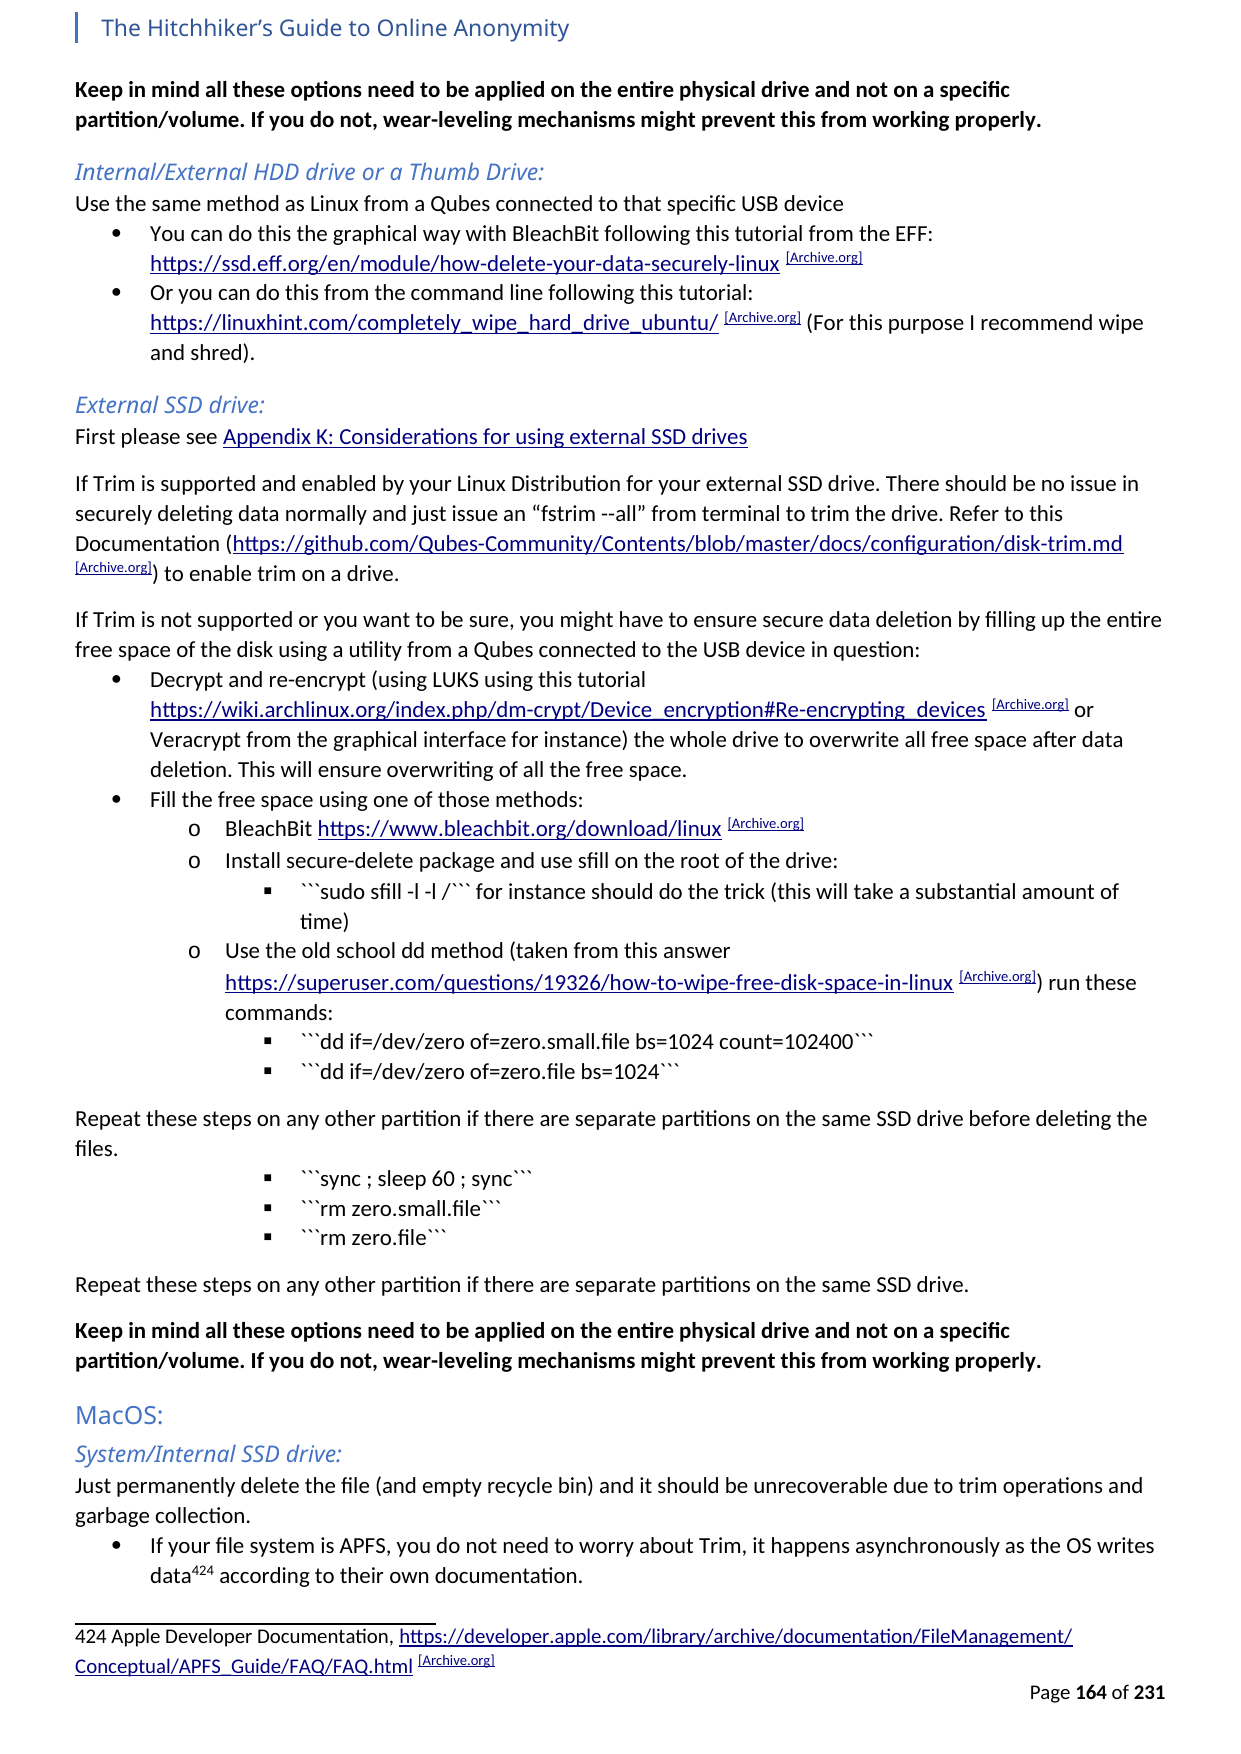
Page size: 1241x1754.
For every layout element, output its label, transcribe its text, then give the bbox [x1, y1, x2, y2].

list ```rm zero.small.file``` [262, 1194, 1165, 1222]
text Use the same method as Linux from a Qubes connected to that specific USB device [75, 189, 1165, 217]
list ```dd if=/dev/zero of=zero.file bs=1024``` [262, 1057, 1165, 1085]
text Just permanently delete the file (and empty recycle bin) and it should be unrecoverable due to trim operations and garbage collection. [75, 1471, 1165, 1529]
text First please see Appendix K: Considerations for using external SSD drives [75, 422, 1165, 451]
text Keep in mind all these options need to be applied on the entire physical drive and not on a specific partition/volume. If you do not, wear-leveling mechanisms might prevent this from working properly. [75, 1317, 1165, 1374]
list Use the old school dd method (taken from this answer https://superuser.com/questions/19326/how-to-wipe-free-disk-space-in-linux [Archive.org]) run these commands: [187, 937, 1165, 1026]
subtitle MacOS: [75, 1397, 1165, 1431]
text If Trim is supported and enabled by your Linux Distribution for your external SSD drive. There should be no issue in securely deleting data normally and just issue an “fstrim --all” from terminal to trim the drive. Refer to this Documentation (https://github.com/Qubes-Community/Contents/blob/master/docs/configuration/disk-trim.md [Archive.org]) to enable trim on a drive. [75, 469, 1165, 587]
text If Trim is not supported or you want to be sure, you might have to ensure secure data deletion by filling up the entire free space of the disk using a utility from a Qubes connected to the USB device in question: [75, 605, 1165, 663]
list Fill the free space using one of those methods: [112, 785, 1165, 813]
subtitle External SSD drive: [75, 389, 1165, 420]
list ```sync ; sleep 60 ; sync``` [262, 1164, 1165, 1192]
text Keep in mind all these options need to be applied on the entire physical drive and not on a specific partition/volume. If you do not, wear-leveling mechanisms might prevent this from working properly. [75, 75, 1165, 133]
list ```sudo sfill -l -l /``` for instance should do the trick (this will take a substantial amount of time) [262, 877, 1165, 935]
subtitle System/Internal SSD drive: [75, 1438, 1165, 1469]
list Install secure-delete package and use sfill on the root of the drive: [187, 846, 1165, 875]
list ```dd if=/dev/zero of=zero.small.file bs=1024 count=102400``` [262, 1027, 1165, 1056]
text Repeat these steps on any other partition if there are separate partitions on the same SSD drive before deleting the files. [75, 1104, 1165, 1162]
subtitle Internal/External HDD drive or a Thumb Drive: [75, 155, 1165, 187]
list Or you can do this from the command line following this tutorial: https://linuxhint.com/completely_wipe_hard_drive_ubuntu/ [Archive.org] (For this purpose I recommend wipe and shred). [112, 278, 1165, 366]
list ```rm zero.file``` [262, 1223, 1165, 1252]
text Repeat these steps on any other partition if there are separate partitions on the same SSD drive. [75, 1270, 1165, 1298]
list You can do this the graphical way with BleachBit following this tutorial from the EFF: https://ssd.eff.org/en/module/how-delete-your-data-securely-linux [Archive.org] [112, 219, 1165, 277]
list If your file system is APFS, you do not need to worry about Trim, it happens asynchronously as the OS writes data according to their own documentation. [112, 1531, 1165, 1589]
list Apple Developer Documentation, https://developer.apple.com/library/archive/documentation/FileManagement/Conceptual/APFS_Guide/FAQ/FAQ.html [Archive.org] [75, 1624, 1165, 1679]
list Decrypt and re-encrypt (using LUKS using this tutorial https://wiki.archlinux.org/index.php/dm-crypt/Device_encryption#Re-encrypting_devices [Archive.org] or Veracrypt from the graphical interface for instance) the whole drive to overwrite all free space after data deletion. This will ensure overwriting of all the free space. [112, 665, 1165, 783]
list BleachBit https://www.bleachbit.org/download/linux [Archive.org] [187, 814, 1165, 844]
